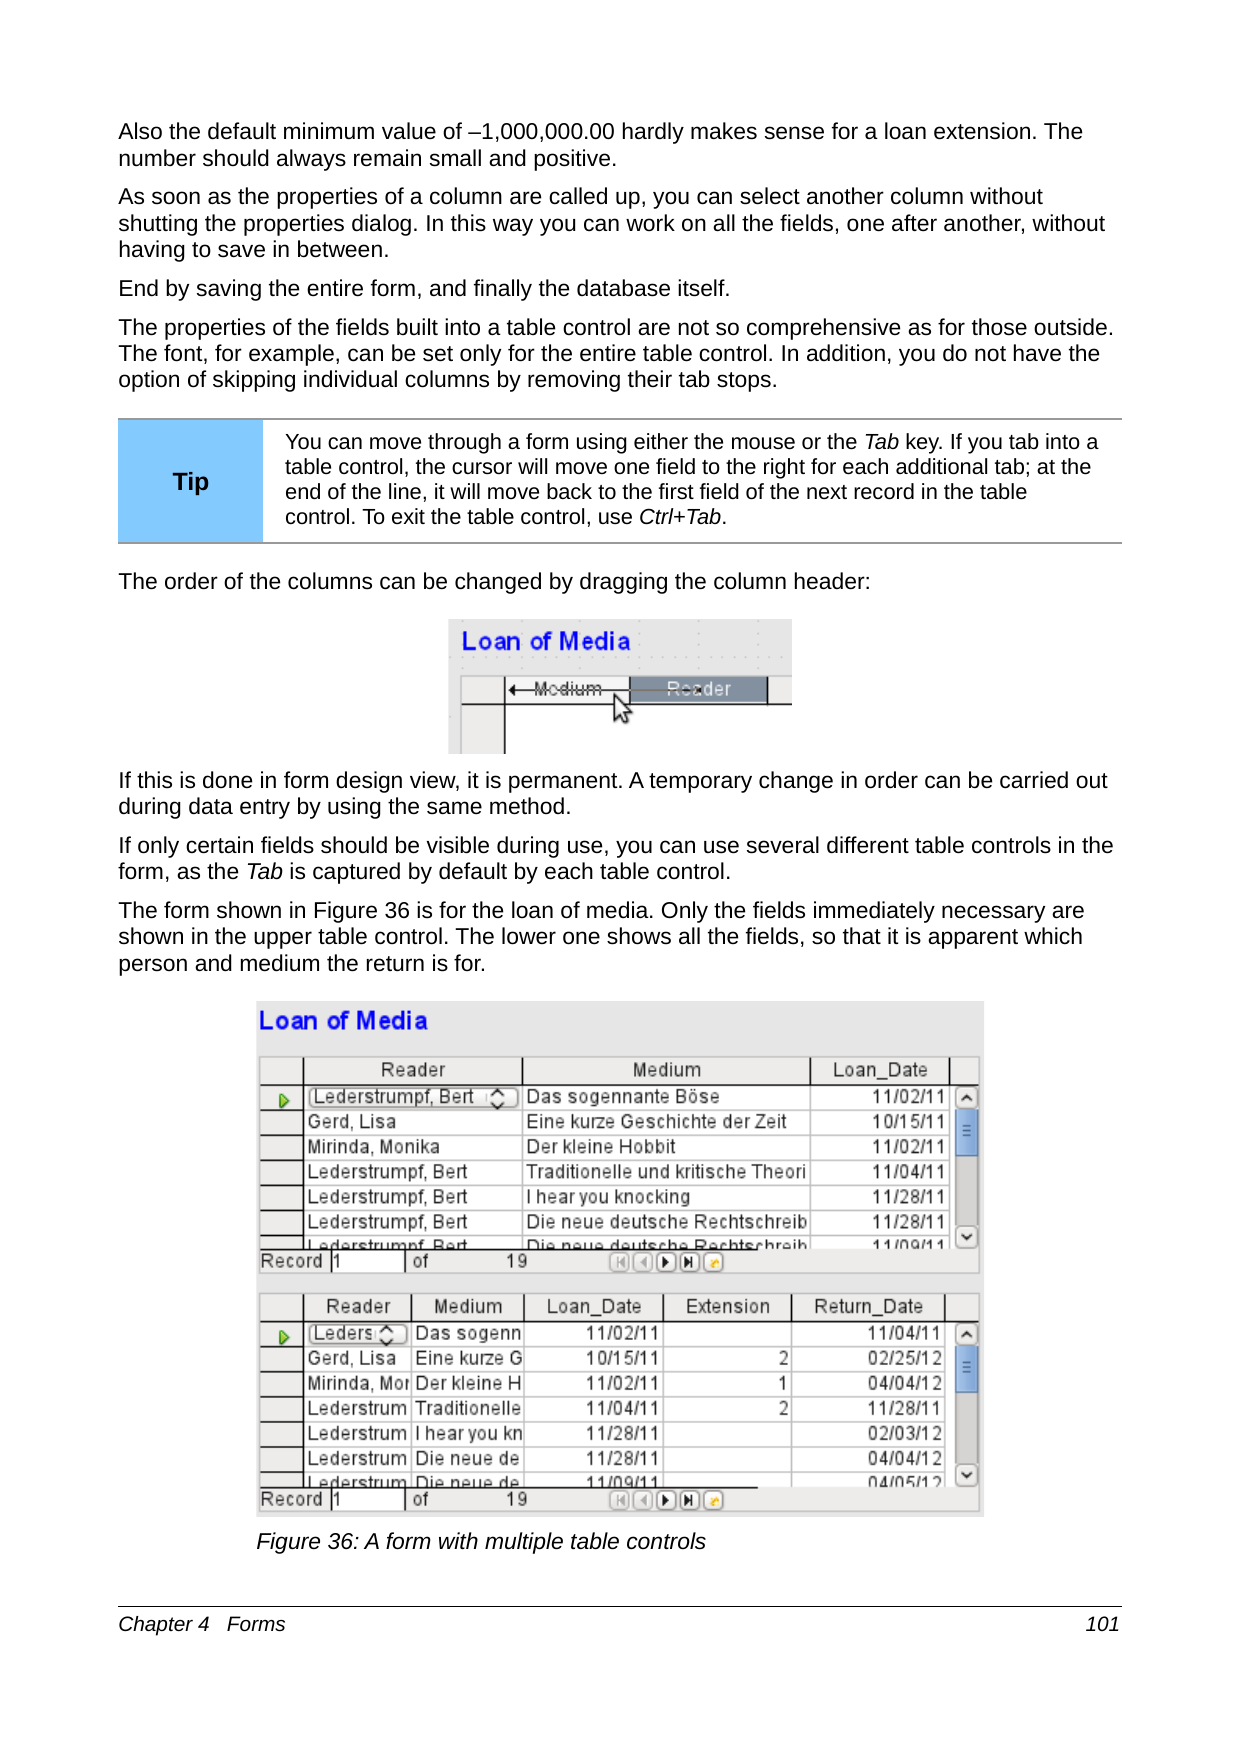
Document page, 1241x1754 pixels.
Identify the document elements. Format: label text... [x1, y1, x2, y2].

text The properties of the fields built into a table control are not so comprehensive as for those outside. The font, for example, can be set only for the entire table control. In addition, you do not have the option of skipping individual columns by removing their tab stops. [118, 314, 1122, 393]
picture [448, 619, 792, 754]
text If only certain fields should be visible during use, you can use several different table controls in the form, as the Tab is captured by default by each table control. [118, 832, 1122, 884]
text If this is done in form design view, it is permanent. A temporary change in order can be carried out during data entry by using the same method. [118, 767, 1122, 819]
text As soon as the properties of a column are called up, you can select another column without shutting the properties dialog. In this way you can work on all the fields, one after another, without having to save in between. [118, 183, 1122, 262]
table_header You can move through a form using either the mouse or the Tab key. If you tab into a table control, the cursor will move one field to the right for each additional tab; at the end of the line, it will move back to the first field of the next record in the table control. To exit the table control, use Ctrl+Tab. [264, 420, 1122, 542]
picture [256, 1001, 985, 1517]
table_header Tip [118, 420, 263, 542]
text The form shown in Figure 36 is for the loan of media. Only the fields immediately necessary are shown in the upper table control. The lower one shows all the fields, so that it is apparent which person and medium the return is for. [118, 897, 1122, 976]
text The order of the columns can be changed by dragging the column header: [118, 568, 1122, 595]
text Also the default minimum value of –1,000,000.00 hardly makes sense for a loan extension. The number should always remain small and positive. [118, 118, 1122, 171]
text Figure 36: A form with multiple table controls [256, 1517, 984, 1555]
text End by saving the entire form, and finally the database itself. [118, 275, 1122, 301]
